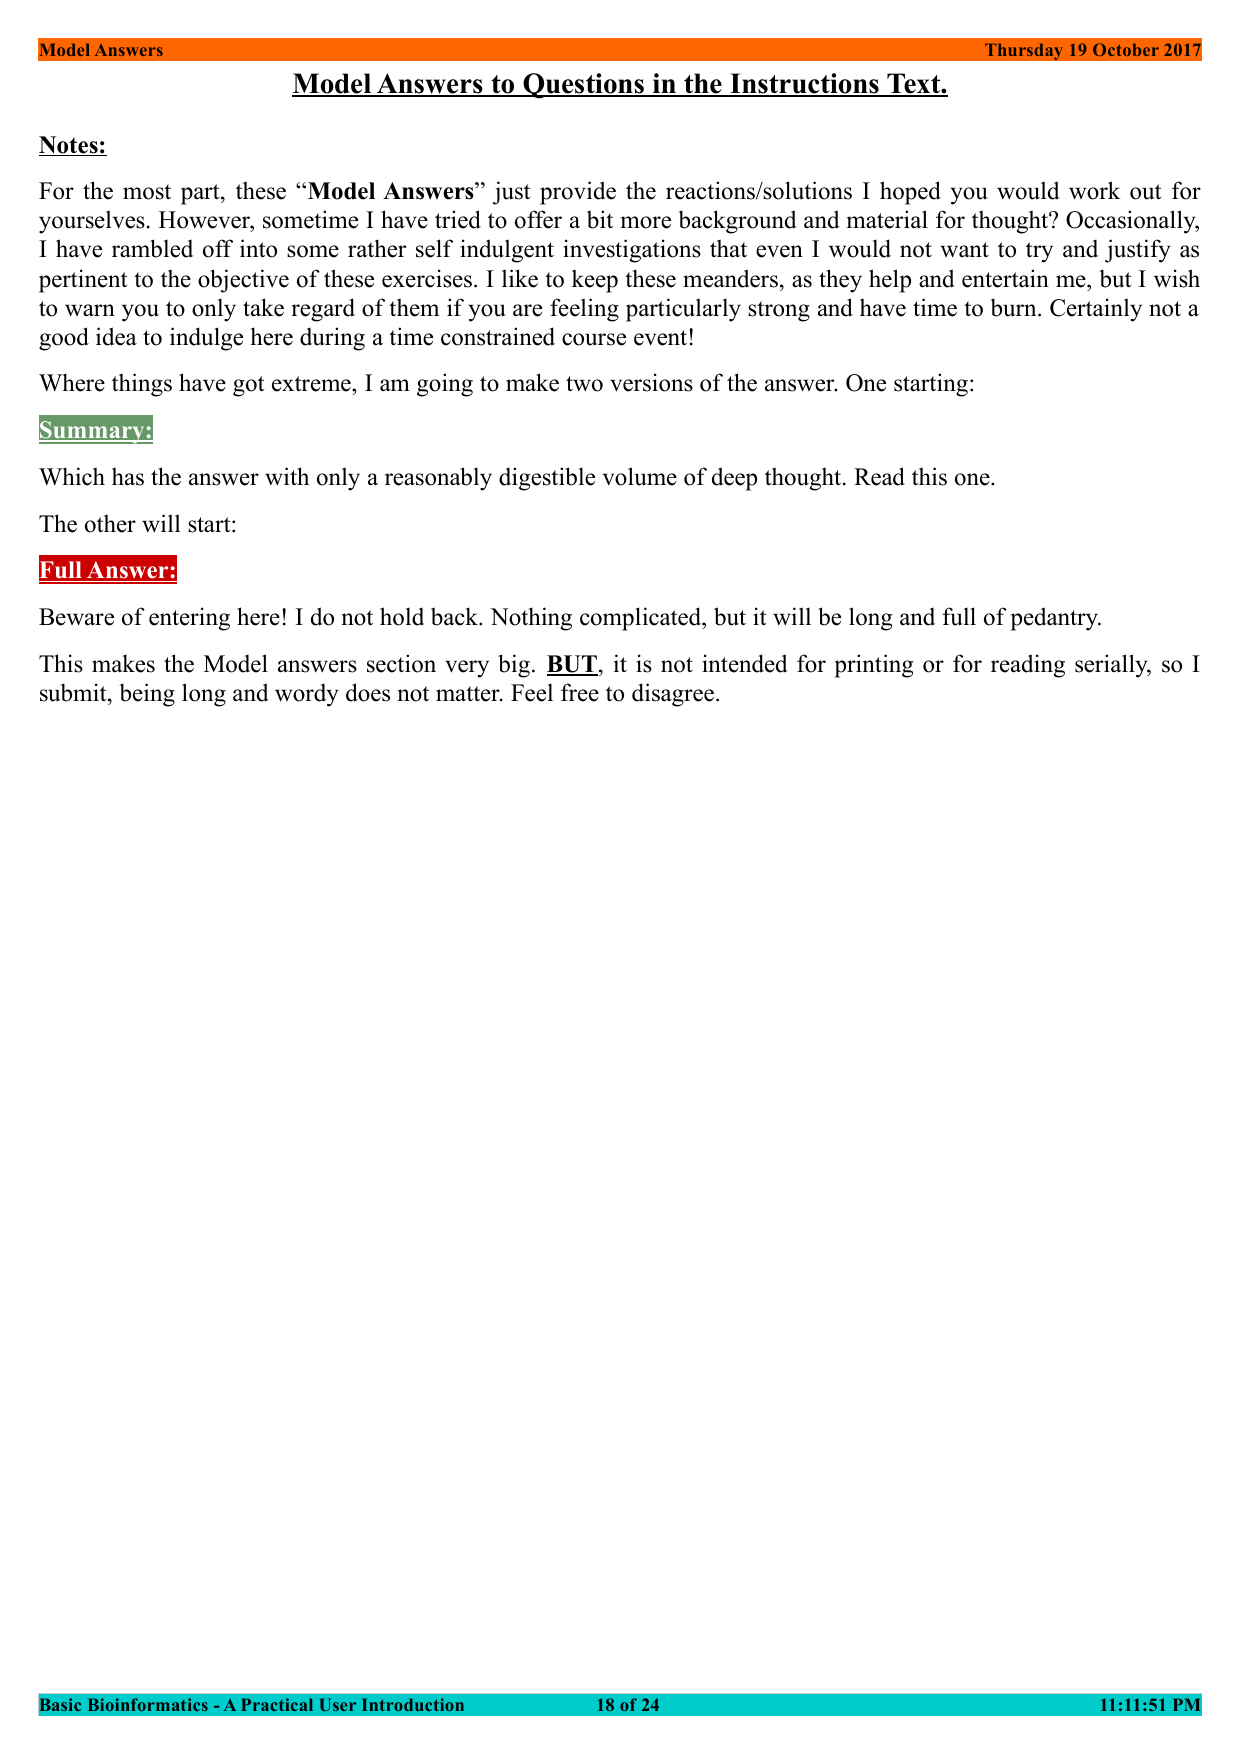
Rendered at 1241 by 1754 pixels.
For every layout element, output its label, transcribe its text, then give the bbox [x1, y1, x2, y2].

text Notes: [38, 129, 1202, 158]
text For the most part, these “Model Answers” just provide the reactions/solutions I hoped you would work out for yourselves. However, sometime I have tried to offer a bit more background and material for thought? Occasionally, I have rambled off into some rather self indulgent investigations that even I would not want to try and justify as pertinent to the objective of these exercises. I like to keep these meanders, as they help and entertain me, but I wish to warn you to only take regard of them if you are feeling particularly strong and have time to burn. Certainly not a good idea to indulge here during a time constrained course event! [38, 176, 1202, 351]
text Beware of entering here! I do not hold back. Nothing complicated, but it will be long and full of pedantry. [38, 602, 1202, 631]
text Model Answers to Questions in the Instructions Text. [38, 66, 1202, 100]
text Where things have got extreme, I am going to make two versions of the answer. One starting: [38, 368, 1202, 397]
text The other will start: [38, 509, 1202, 538]
text Which has the answer with only a reasonably digestible volume of deep thought. Read this one. [38, 462, 1202, 491]
text Summary: [38, 415, 1202, 444]
text This makes the Model answers section very big. BUT, it is not intended for printing or for reading serially, so I submit, being long and wordy does not matter. Feel free to disagree. [38, 649, 1202, 707]
text Full Answer: [38, 555, 1202, 584]
